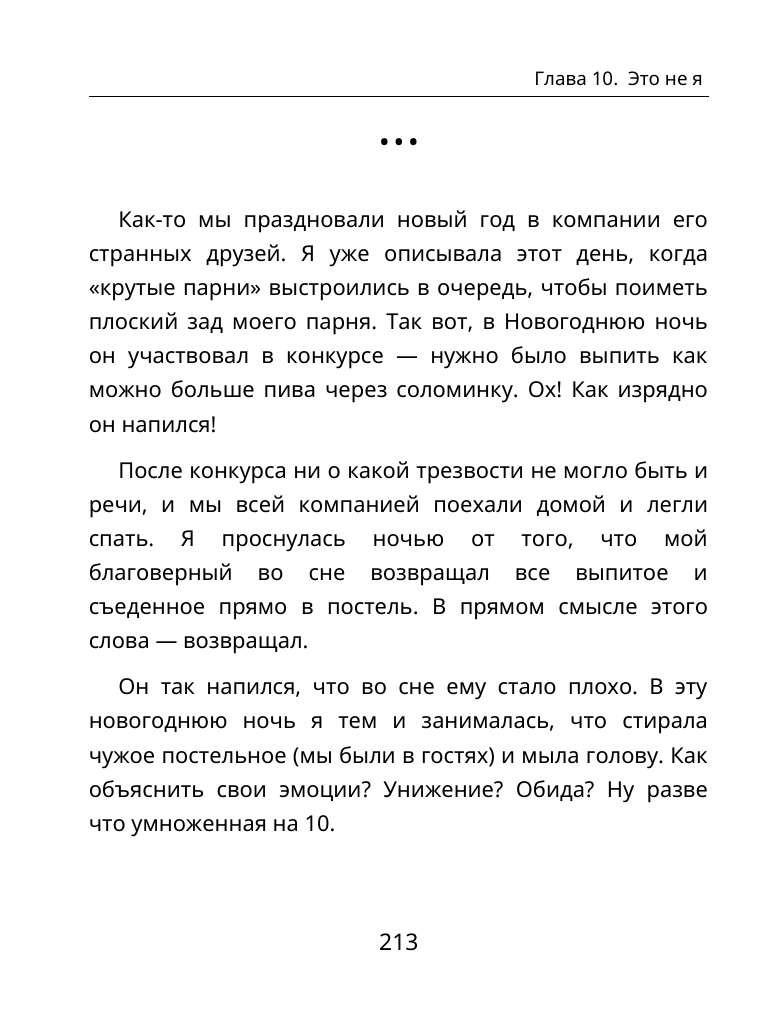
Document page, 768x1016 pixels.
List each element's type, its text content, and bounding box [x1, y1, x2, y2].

text После конкурса ни о какой трезвости не могло быть и речи, и мы всей компанией поехали домой и легли спать. Я проснулась ночью от того, что мой благоверный во сне возвращал все выпитое и съеденное прямо в постель. В прямом смысле этого слова — возвращал. [88, 454, 709, 655]
text Он так напился, что во сне ему стало плохо. В эту новогоднюю ночь я тем и занималась, что стирала чужое постельное (мы были в гостях) и мыла голову. Как объяснить свои эмоции? Унижение? Обида? Ну разве что умноженная на 10. [88, 671, 709, 838]
text Как-то мы праздновали новый год в компании его странных друзей. Я уже описывала этот день, когда «крутые парни» выстроились в очередь, чтобы поиметь плоский зад моего парня. Так вот, в Новогоднюю ночь он участвовал в конкурсе — нужно было выпить как можно больше пива через соломинку. Ох! Как изрядно он напился! [88, 204, 709, 438]
subtitle • • • [88, 126, 709, 157]
